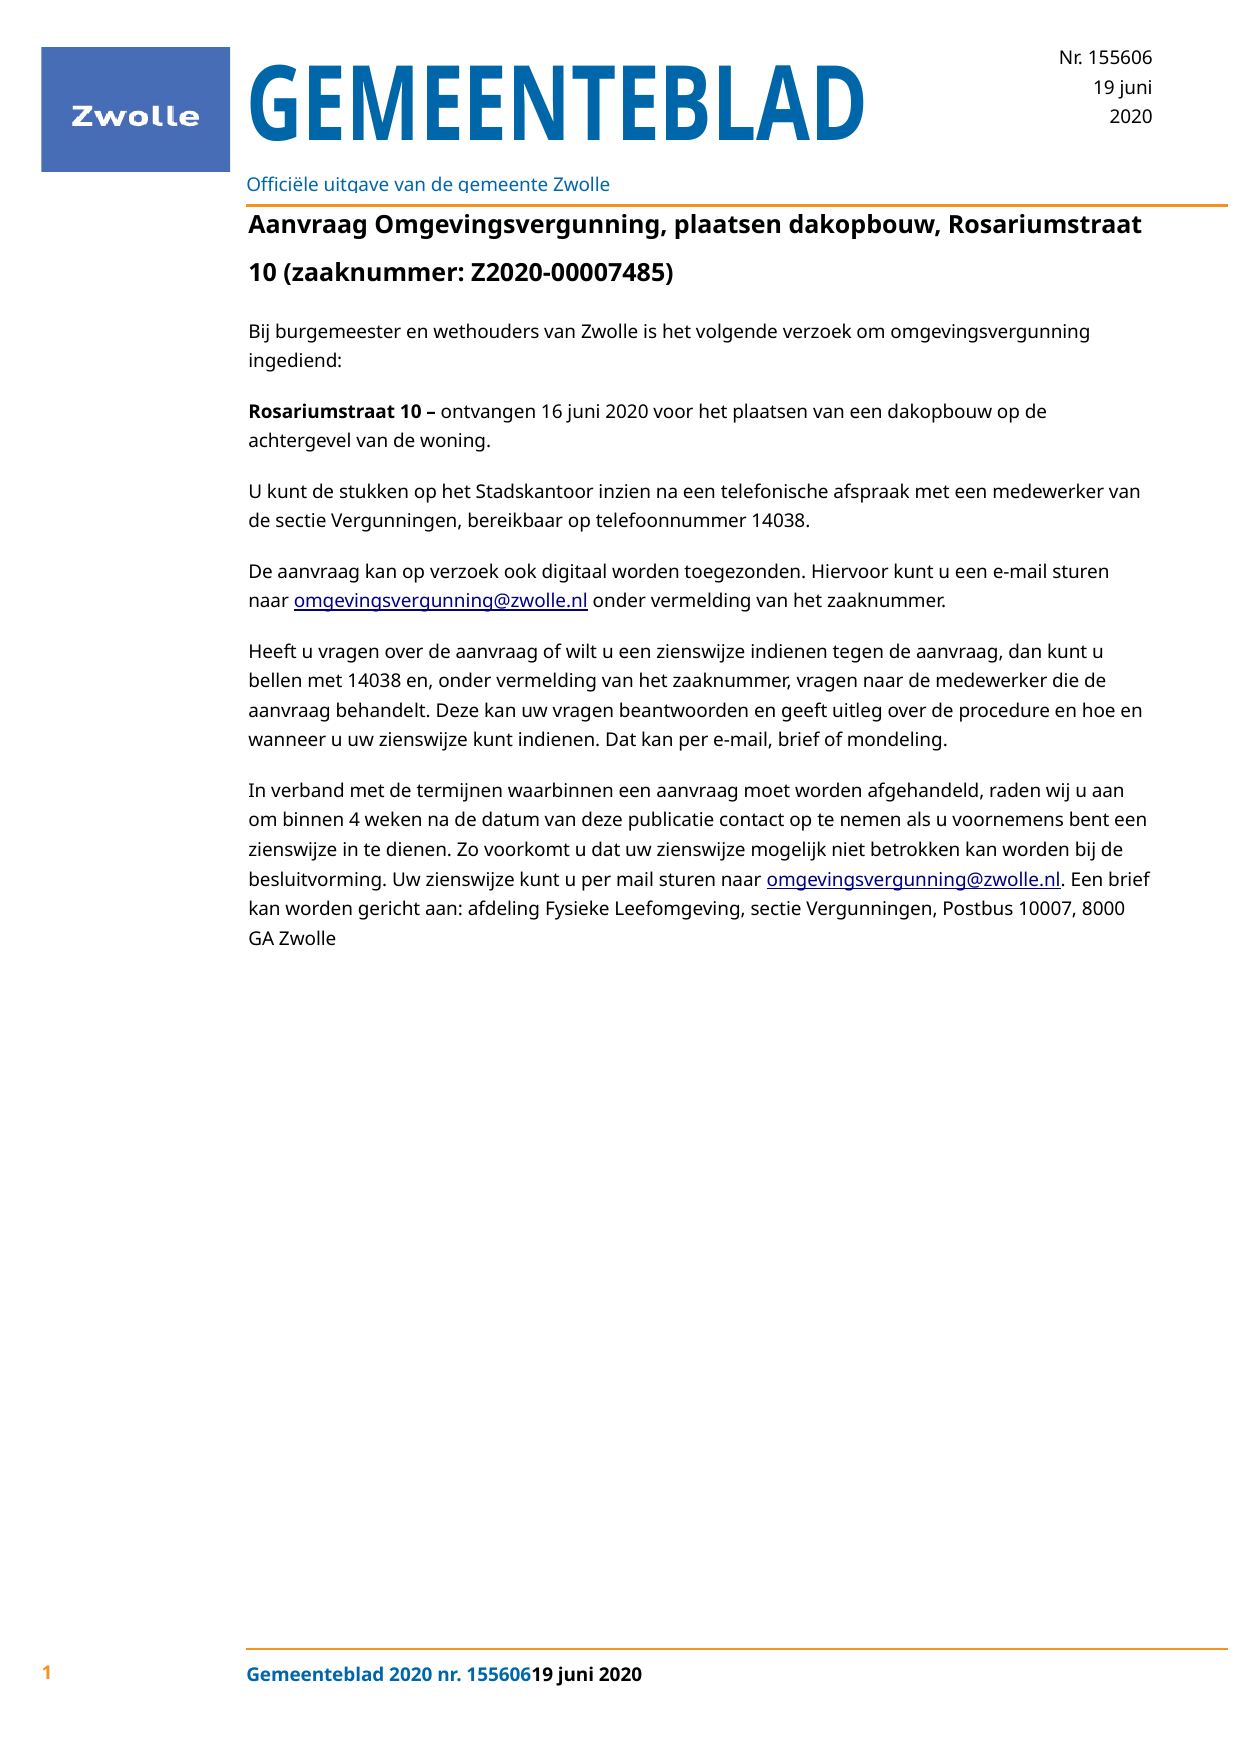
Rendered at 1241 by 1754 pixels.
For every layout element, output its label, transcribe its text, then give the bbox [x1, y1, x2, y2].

text U kunt de stukken op het Stadskantoor inzien na een telefonische afspraak met een medewerker van de sectie Vergunningen, bereikbaar op telefoonnummer 14038. [248, 478, 1152, 533]
text In verband met de termijnen waarbinnen een aanvraag moet worden afgehandeld, raden wij u aan om binnen 4 weken na de datum van deze publicatie contact op te nemen als u voornemens bent een zienswijze in te dienen. Zo voorkomt u dat uw zienswijze mogelijk niet betrokken kan worden bij de besluitvorming. Uw zienswijze kunt u per mail sturen naar omgevingsvergunning@zwolle.nl. Een brief kan worden gericht aan: afdeling Fysieke Leefomgeving, sectie Vergunningen, Postbus 10007, 8000 GA Zwolle [248, 777, 1152, 951]
text Aanvraag Omgevingsvergunning, plaatsen dakopbouw, Rosariumstraat 10 (zaaknummer: Z2020-00007485) [248, 207, 1152, 288]
text Rosariumstraat 10 – ontvangen 16 juni 2020 voor het plaatsen van een dakopbouw op de achtergevel van de woning. [248, 398, 1152, 453]
picture [41, 47, 231, 172]
text Bij burgemeester en wethouders van Zwolle is het volgende verzoek om omgevingsvergunning ingediend: [248, 318, 1152, 373]
text Heeft u vragen over de aanvraag of wilt u een zienswijze indienen tegen de aanvraag, dan kunt u bellen met 14038 en, onder vermelding van het zaaknummer, vragen naar de medewerker die de aanvraag behandelt. Deze kan uw vragen beantwoorden en geeft uitleg over de procedure en hoe en wanneer u uw zienswijze kunt indienen. Dat kan per e-mail, brief of mondeling. [248, 638, 1152, 752]
text De aanvraag kan op verzoek ook digitaal worden toegezonden. Hiervoor kunt u een e-mail sturen naar omgevingsvergunning@zwolle.nl onder vermelding van het zaaknummer. [248, 558, 1152, 613]
